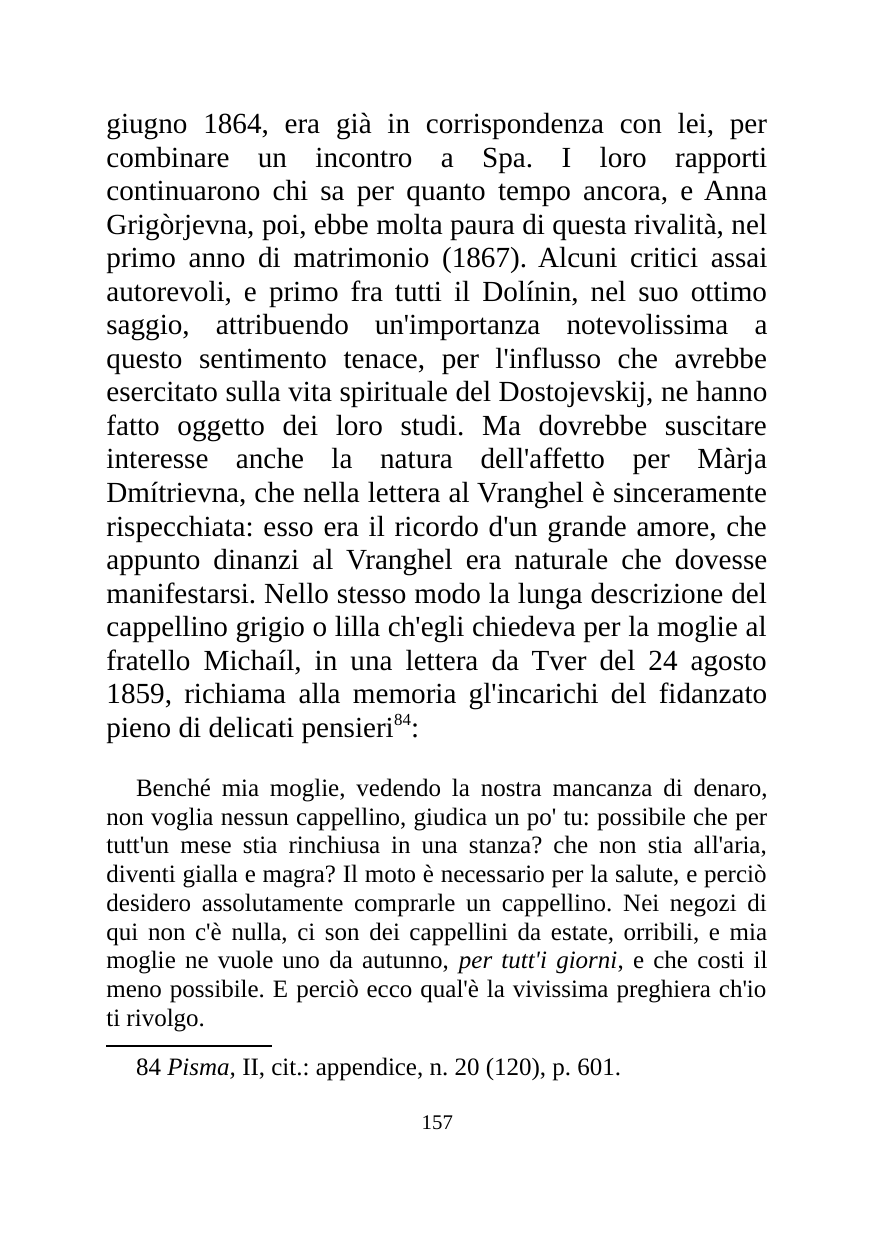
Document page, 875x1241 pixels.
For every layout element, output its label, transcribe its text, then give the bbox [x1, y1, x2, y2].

text giugno 1864, era già in corrispondenza con lei, per combinare un incontro a Spa. I loro rapporti continuarono chi sa per quanto tempo ancora, e Anna Grigòrjevna, poi, ebbe molta paura di questa rivalità, nel primo anno di matrimonio (1867). Alcuni critici assai autorevoli, e primo fra tutti il Dolínin, nel suo ottimo saggio, attribuendo un'importanza notevolissima a questo sentimento tenace, per l'influsso che avrebbe esercitato sulla vita spirituale del Dostojevskij, ne hanno fatto oggetto dei loro studi. Ma dovrebbe suscitare interesse anche la natura dell'affetto per Màrja Dmítrievna, che nella lettera al Vranghel è sinceramente rispecchiata: esso era il ricordo d'un grande amore, che appunto dinanzi al Vranghel era naturale che dovesse manifestarsi. Nello stesso modo la lunga descrizione del cappellino grigio o lilla ch'egli chiedeva per la moglie al fratello Michaíl, in una lettera da Tver del 24 agosto 1859, richiama alla memoria gl'incarichi del fidanzato pieno di delicati pensieri: [106, 106, 768, 743]
text Benché mia moglie, vedendo la nostra mancanza di denaro, non voglia nessun cappellino, giudica un po' tu: possibile che per tutt'un mese stia rinchiusa in una stanza? che non stia all'aria, diventi gialla e magra? Il moto è necessario per la salute, e perciò desidero assolutamente comprarle un cappellino. Nei negozi di qui non c'è nulla, ci son dei cappellini da estate, orribili, e mia moglie ne vuole uno da autunno, per tutt'i giorni, e che costi il meno possibile. E perciò ecco qual'è la vivissima preghiera ch'io ti rivolgo. [106, 773, 768, 1032]
text Pisma, II, cit.: appendice, n. 20 (120), p. 601. [106, 1052, 768, 1080]
